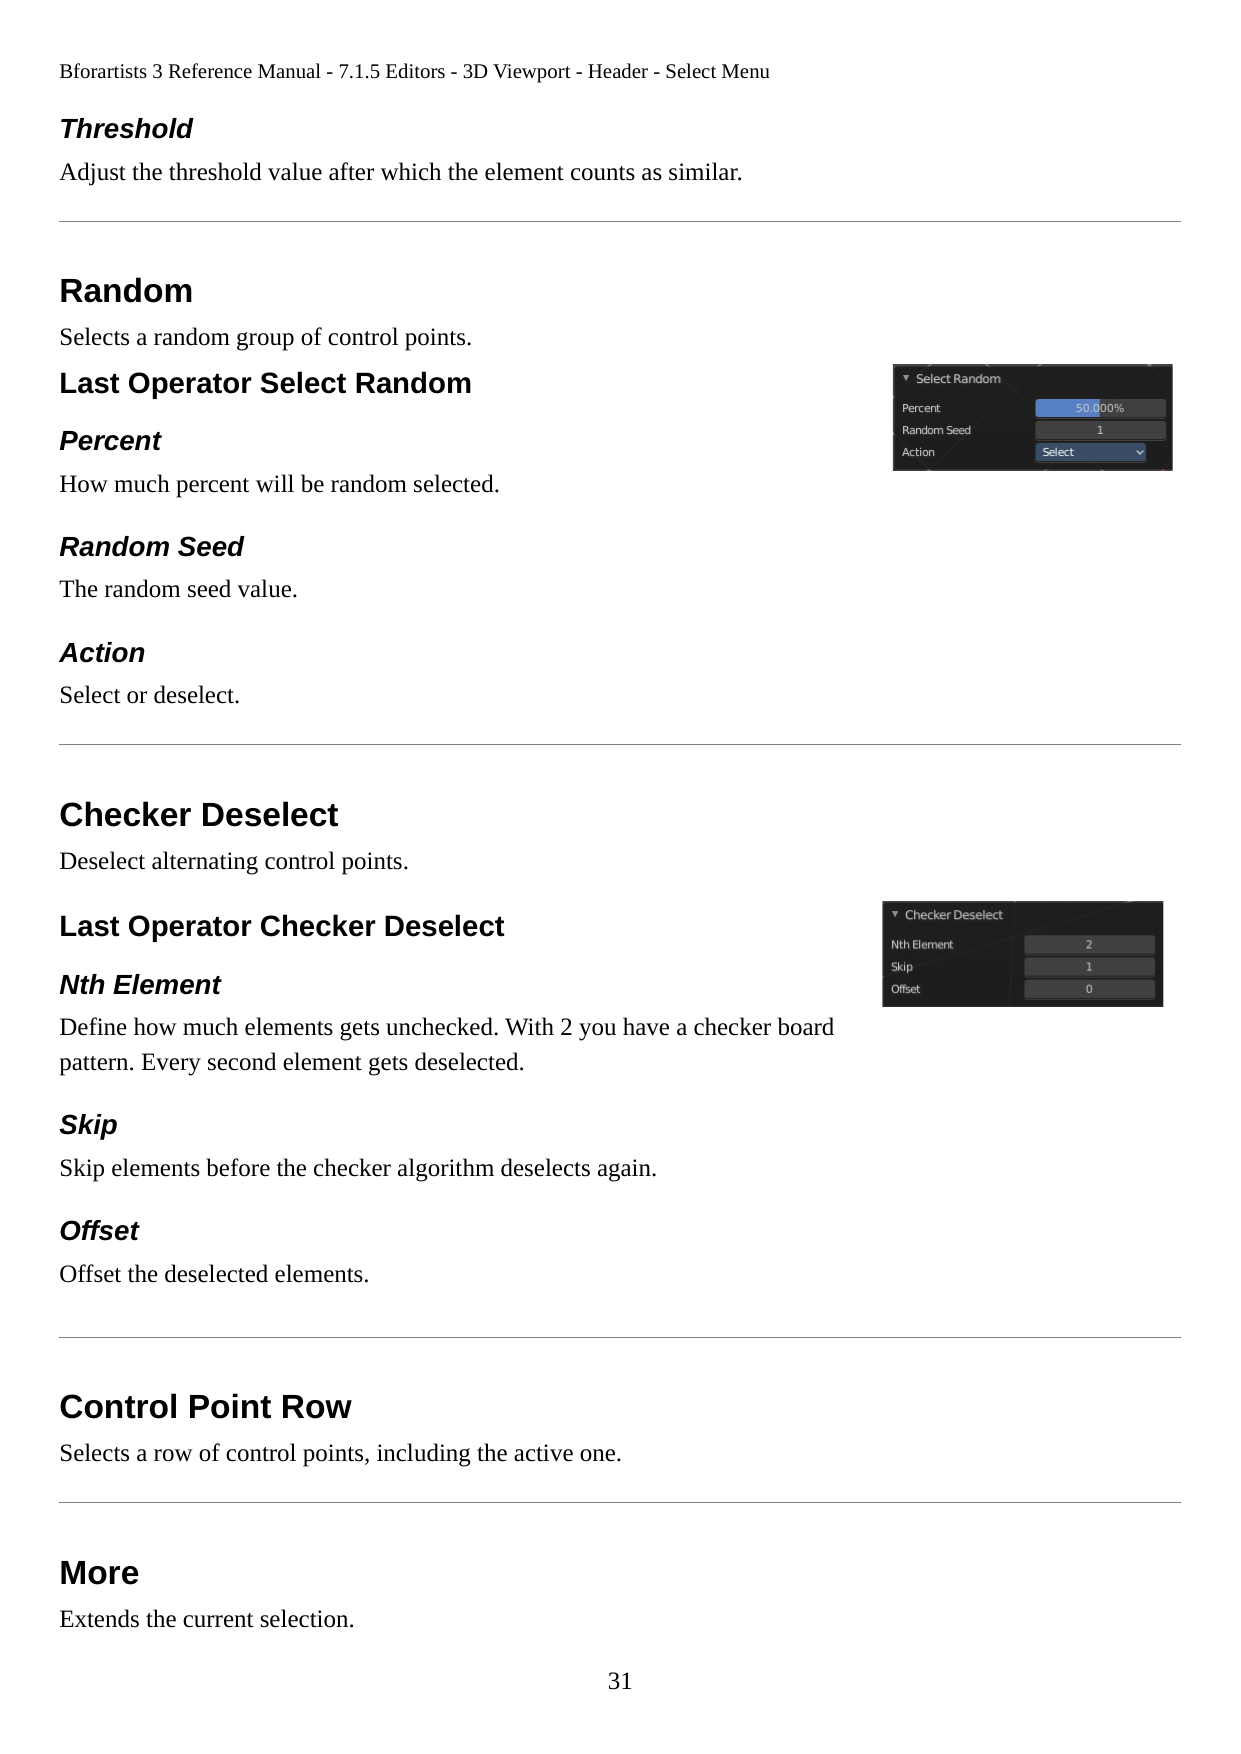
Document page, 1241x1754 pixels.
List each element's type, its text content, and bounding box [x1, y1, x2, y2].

subtitle Offset [59, 1214, 1181, 1246]
subtitle Percent [59, 424, 892, 456]
text Selects a random group of control points. [59, 322, 1181, 351]
text Extends the current selection. [59, 1604, 1181, 1632]
subtitle Last Operator Checker Deselect [59, 909, 882, 943]
subtitle Random Seed [59, 530, 1181, 562]
picture [892, 364, 1173, 471]
text Skip elements before the checker algorithm deselects again. [59, 1153, 1181, 1182]
text Select or deselect. [59, 681, 1181, 709]
subtitle [1173, 424, 1181, 456]
subtitle Checker Deselect [59, 794, 1181, 833]
subtitle Skip [59, 1108, 1181, 1140]
text Define how much elements gets unchecked. With 2 you have a checker board pattern. Every second element gets deselected. [59, 1012, 1181, 1076]
subtitle Last Operator Select Random [59, 366, 892, 399]
subtitle Random [59, 271, 1181, 310]
picture [882, 901, 1164, 1007]
text How much percent will be random selected. [59, 469, 1181, 497]
text The random seed value. [59, 574, 1181, 603]
text Offset the deselected elements. [59, 1259, 1181, 1288]
subtitle Action [59, 636, 1181, 668]
subtitle Control Point Row [59, 1387, 1181, 1426]
subtitle Threshold [59, 113, 1181, 144]
text Adjust the threshold value after which the element counts as similar. [59, 157, 1181, 186]
subtitle More [59, 1552, 1181, 1591]
subtitle Nth Element [59, 968, 882, 1000]
text Selects a row of control points, including the active one. [59, 1438, 1181, 1467]
text Deselect alternating control points. [59, 846, 1181, 874]
subtitle [1164, 968, 1181, 1000]
